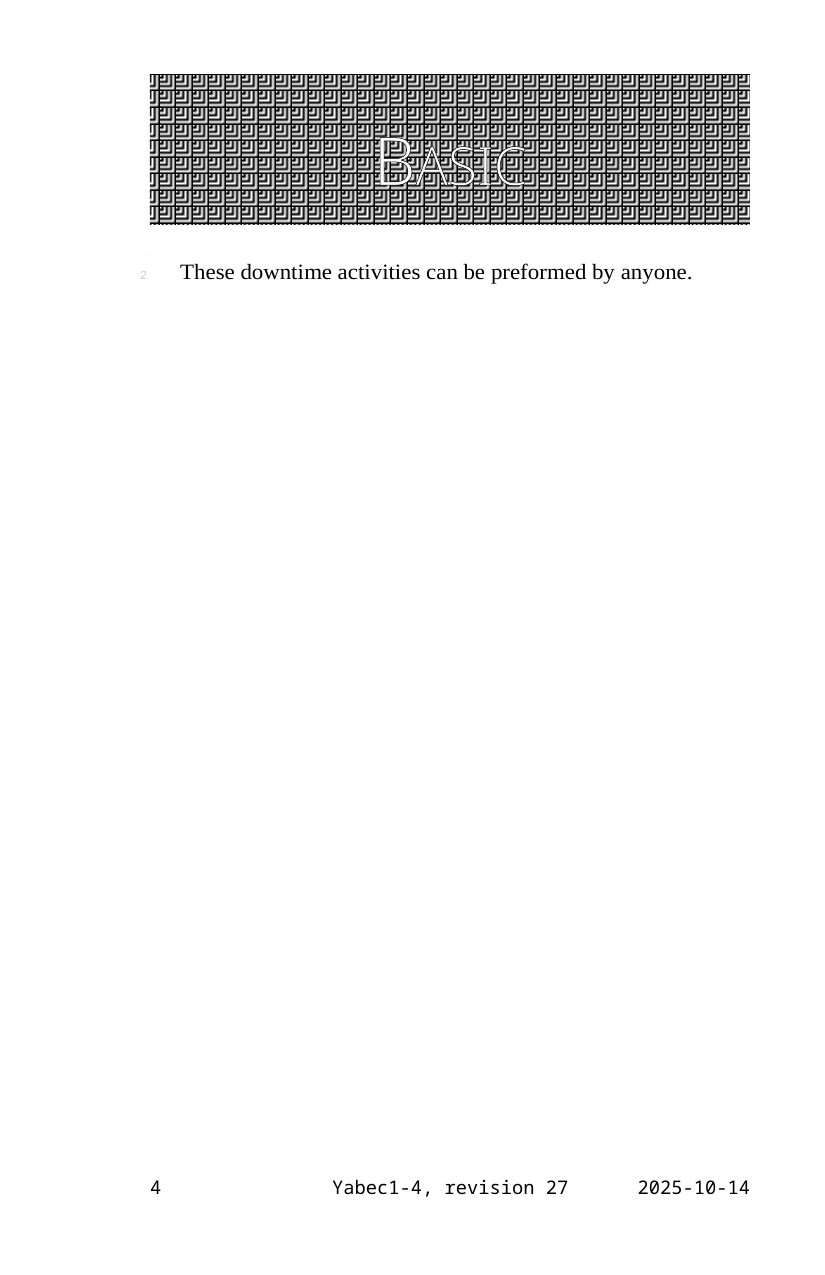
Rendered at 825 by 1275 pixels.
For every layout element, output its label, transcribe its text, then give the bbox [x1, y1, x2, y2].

text These downtime activities can be preformed by anyone. [150, 260, 750, 284]
picture [149, 74, 750, 225]
